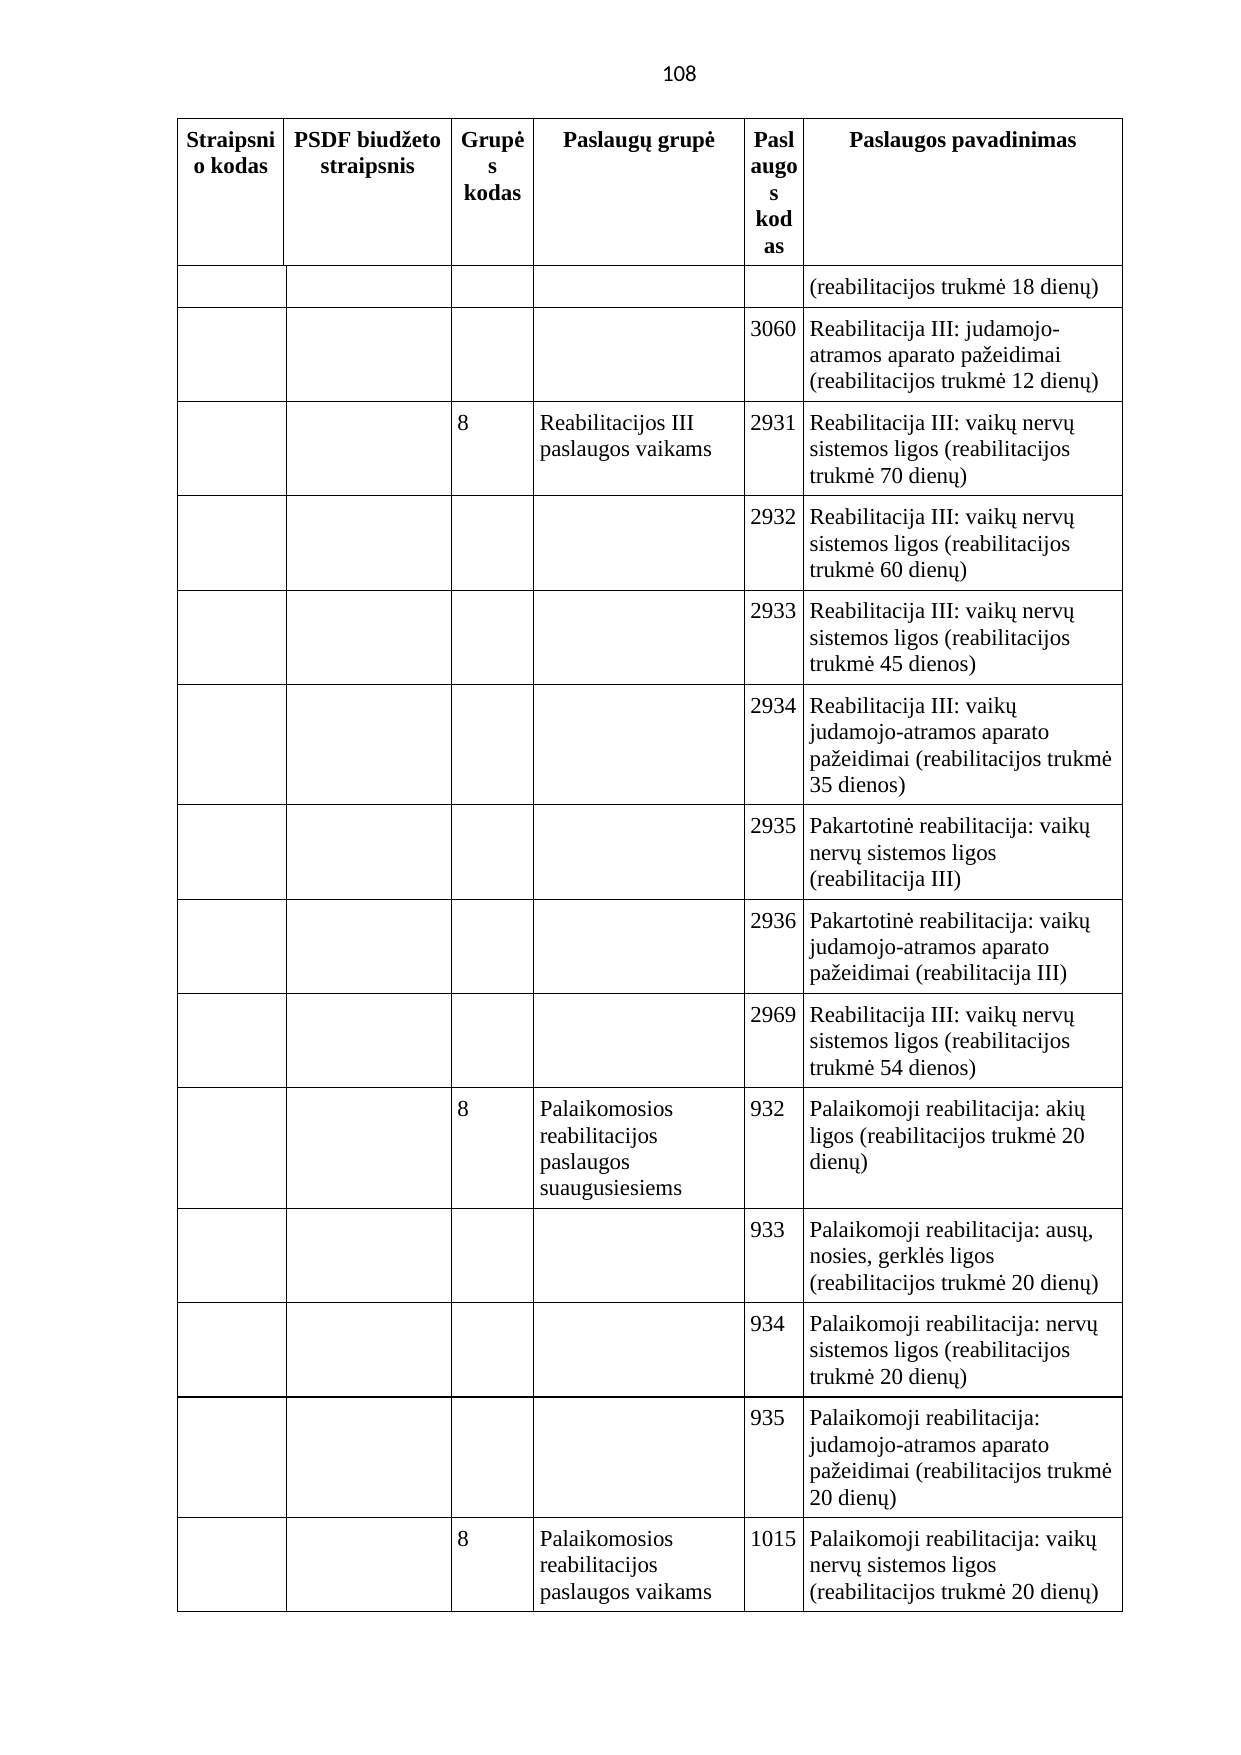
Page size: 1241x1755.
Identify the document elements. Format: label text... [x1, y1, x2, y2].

table_cell Reabilitacijos III paslaugos vaikams [534, 402, 744, 495]
table_cell 2936 [745, 900, 803, 993]
table_cell Reabilitacija III: vaikų nervų sistemos ligos (reabilitacijos trukmė 70 dienų) [804, 402, 1122, 495]
table_cell Reabilitacija III: vaikų nervų sistemos ligos (reabilitacijos trukmė 45 dienos) [804, 591, 1122, 684]
table_cell 2969 [745, 994, 803, 1087]
table_cell [452, 1398, 533, 1517]
table_cell 935 [745, 1398, 803, 1517]
table_cell 2935 [745, 805, 803, 899]
table_cell [287, 308, 451, 401]
table_cell Pakartotinė reabilitacija: vaikų judamojo-atramos aparato pažeidimai (reabilitacija III) [804, 900, 1122, 993]
table_cell [178, 1303, 286, 1396]
table_cell [287, 591, 451, 684]
table_cell [178, 402, 286, 495]
table_cell [534, 1303, 744, 1396]
table_cell 2934 [745, 685, 803, 804]
table_cell [287, 1518, 451, 1611]
table_cell Pakartotinė reabilitacija: vaikų nervų sistemos ligos (reabilitacija III) [804, 805, 1122, 899]
table_cell Palaikomosios reabilitacijos paslaugos suaugusiesiems [534, 1088, 744, 1208]
table_cell 1015 [745, 1518, 803, 1611]
table_cell [178, 591, 286, 684]
table_cell Palaikomoji reabilitacija: vaikų nervų sistemos ligos (reabilitacijos trukmė 20 dienų) [804, 1518, 1122, 1611]
table_cell [178, 266, 286, 307]
table_header Paslaugų grupė [534, 119, 744, 265]
table_cell Palaikomoji reabilitacija: ausų, nosies, gerklės ligos (reabilitacijos trukmė 20 dienų) [804, 1209, 1122, 1302]
table_cell [287, 1209, 451, 1302]
table_cell [534, 266, 744, 307]
table_cell 932 [745, 1088, 803, 1208]
table_cell [452, 1209, 533, 1302]
table_cell [287, 1303, 451, 1396]
table_cell [452, 994, 533, 1087]
table_cell Palaikomosios reabilitacijos paslaugos vaikams [534, 1518, 744, 1611]
table_cell [287, 496, 451, 589]
table_cell [287, 685, 451, 804]
table_cell [178, 1209, 286, 1302]
table_cell 934 [745, 1303, 803, 1396]
table_header Paslaugos pavadinimas [804, 119, 1122, 265]
table_cell [178, 805, 286, 899]
table_cell Reabilitacija III: judamojo-atramos aparato pažeidimai (reabilitacijos trukmė 12 dienų) [804, 308, 1122, 401]
table_cell 2932 [745, 496, 803, 589]
table_cell [178, 496, 286, 589]
table_cell [452, 308, 533, 401]
table_cell [287, 1088, 451, 1208]
table_cell [452, 591, 533, 684]
table_cell [287, 994, 451, 1087]
table_cell 2931 [745, 402, 803, 495]
table_cell [287, 1398, 451, 1517]
table_cell [534, 308, 744, 401]
table_cell [178, 900, 286, 993]
table_cell [534, 1209, 744, 1302]
table_cell [178, 308, 286, 401]
table_cell [178, 994, 286, 1087]
table_cell Palaikomoji reabilitacija: akių ligos (reabilitacijos trukmė 20 dienų) [804, 1088, 1122, 1208]
table_cell [452, 805, 533, 899]
table_header PSDF biudžeto straipsnis [284, 119, 451, 265]
table_cell [452, 900, 533, 993]
table_cell [534, 900, 744, 993]
table_cell [287, 900, 451, 993]
table_cell [178, 1398, 286, 1517]
table_cell [534, 1398, 744, 1517]
table_cell Reabilitacija III: vaikų nervų sistemos ligos (reabilitacijos trukmė 60 dienų) [804, 496, 1122, 589]
table_cell 8 [452, 1088, 533, 1208]
table_cell [452, 496, 533, 589]
table_cell Reabilitacija III: vaikų judamojo-atramos aparato pažeidimai (reabilitacijos trukmė 35 dienos) [804, 685, 1122, 804]
table_cell [452, 266, 533, 307]
table_cell Palaikomoji reabilitacija: nervų sistemos ligos (reabilitacijos trukmė 20 dienų) [804, 1303, 1122, 1396]
table_cell [287, 805, 451, 899]
table_cell [178, 685, 286, 804]
table_cell [178, 1518, 286, 1611]
table_cell [178, 1088, 286, 1208]
table_cell [534, 496, 744, 589]
table_header Straipsnio kodas [178, 119, 283, 265]
table_cell [534, 805, 744, 899]
table_cell 8 [452, 402, 533, 495]
table_cell [534, 591, 744, 684]
table_cell [452, 1303, 533, 1396]
table_cell Reabilitacija III: vaikų nervų sistemos ligos (reabilitacijos trukmė 54 dienos) [804, 994, 1122, 1087]
table_cell (reabilitacijos trukmė 18 dienų) [804, 266, 1122, 307]
table_cell 3060 [745, 308, 803, 401]
table_cell [534, 685, 744, 804]
table_cell 933 [745, 1209, 803, 1302]
table_cell [287, 266, 451, 307]
table_cell Palaikomoji reabilitacija: judamojo-atramos aparato pažeidimai (reabilitacijos trukmė 20 dienų) [804, 1398, 1122, 1517]
table_cell [287, 402, 451, 495]
table_header Paslaugos kodas [745, 119, 803, 265]
table_cell 2933 [745, 591, 803, 684]
table_cell [452, 685, 533, 804]
table_cell 8 [452, 1518, 533, 1611]
table_cell [534, 994, 744, 1087]
table_header Grupės kodas [452, 119, 533, 265]
table_cell [745, 266, 803, 307]
